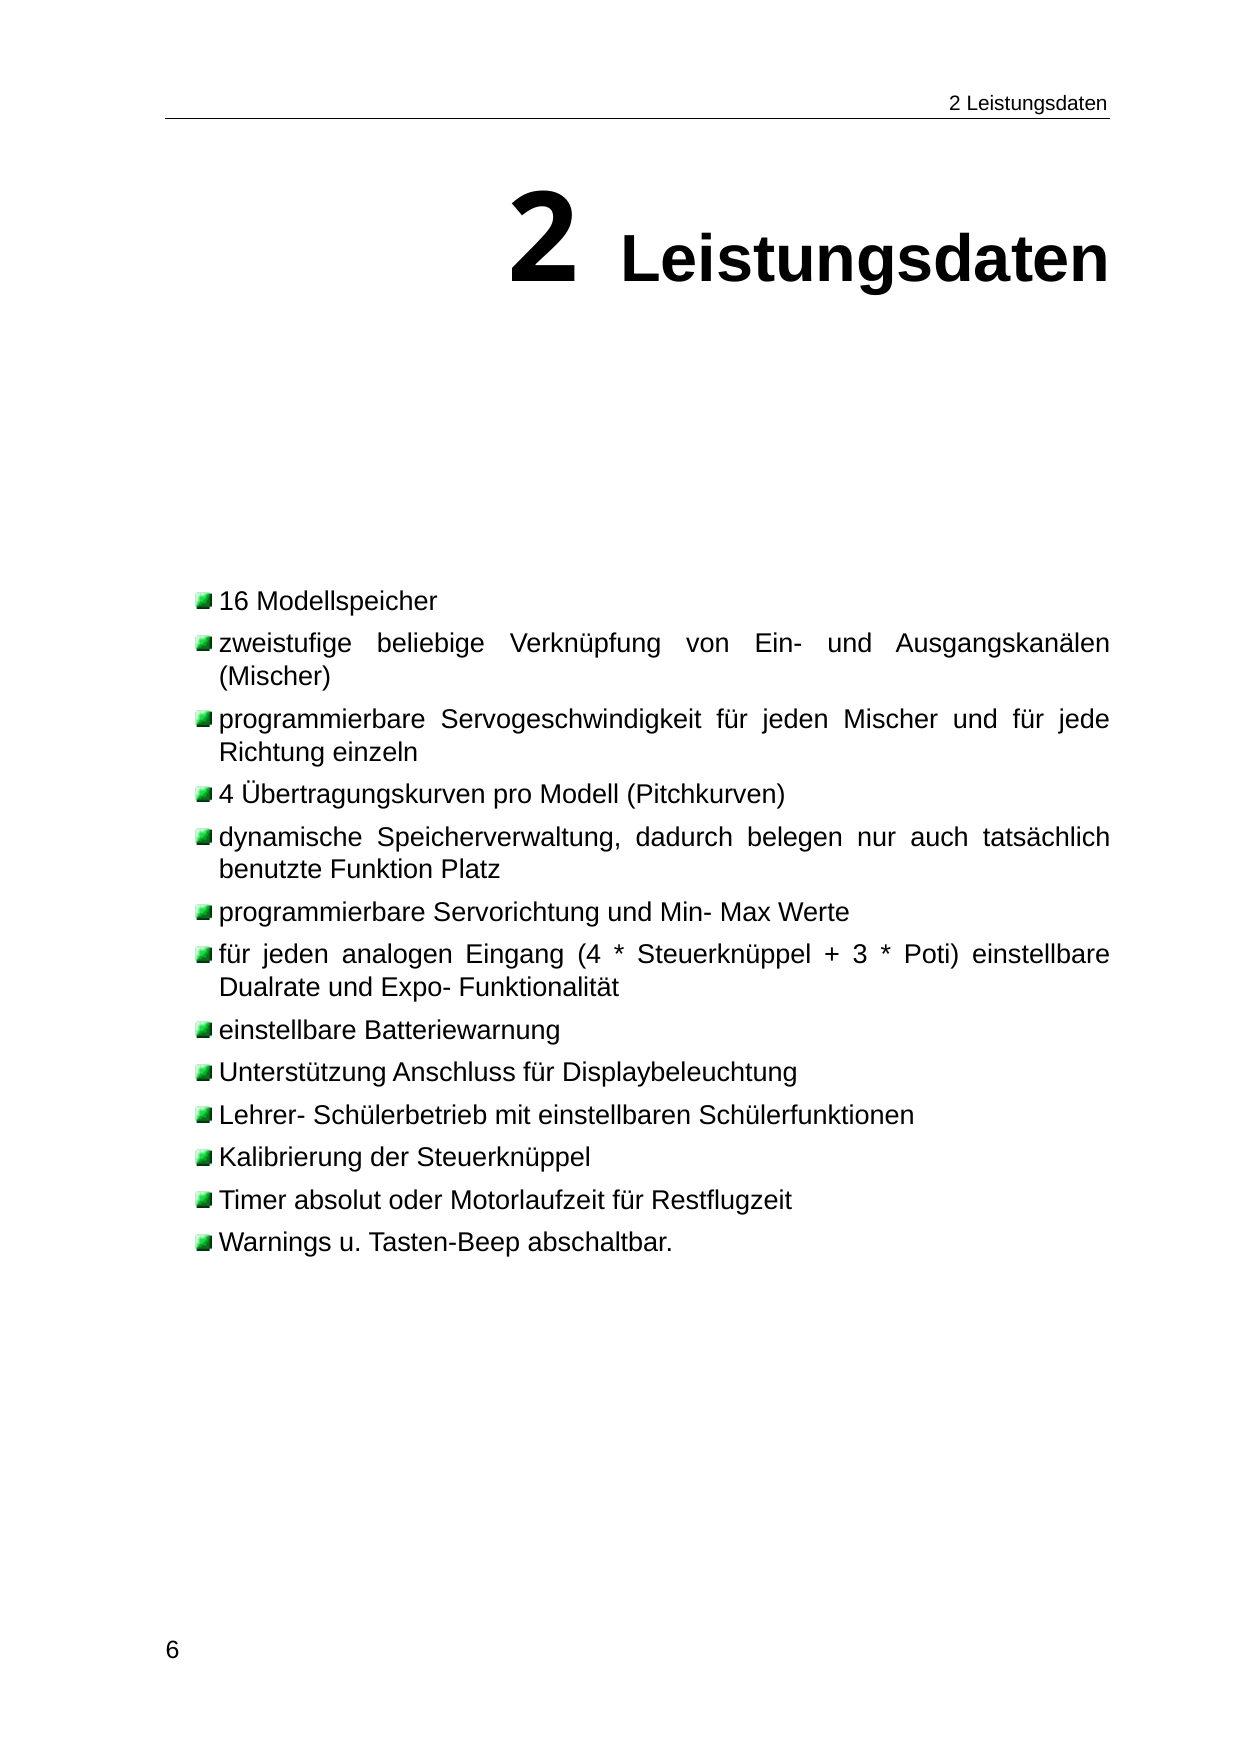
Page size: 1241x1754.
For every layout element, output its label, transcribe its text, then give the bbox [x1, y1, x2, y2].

picture [195, 904, 212, 920]
picture [195, 1106, 212, 1123]
list Timer absolut oder Motorlaufzeit für Restflugzeit [165, 1185, 1110, 1215]
list zweistufige beliebige Verknüpfung von Ein- und Ausgangskanälen (Mischer) [165, 628, 1110, 691]
picture [195, 635, 212, 651]
list 16 Modellspeicher [165, 586, 1110, 616]
list einstellbare Batteriewarnung [165, 1015, 1110, 1045]
picture [195, 710, 212, 727]
picture [195, 1149, 212, 1166]
list für jeden analogen Eingang (4 * Steuerknüppel + 3 * Poti) einstellbare Dualrate und Expo- Funktionalität [165, 939, 1110, 1002]
list dynamische Speicherverwaltung, dadurch belegen nur auch tatsächlich benutzte Funktion Platz [165, 821, 1110, 884]
list Warnings u. Tasten-Beep abschaltbar. [165, 1227, 1110, 1257]
picture [195, 1021, 212, 1038]
picture [195, 946, 212, 963]
picture [195, 1191, 212, 1208]
list Unterstützung Anschluss für Displaybeleuchtung [165, 1057, 1110, 1087]
picture [195, 592, 212, 609]
subtitle Leistungsdaten [224, 147, 1110, 317]
list Kalibrierung der Steuerknüppel [165, 1142, 1110, 1172]
picture [195, 1234, 212, 1251]
list Lehrer- Schülerbetrieb mit einstellbaren Schülerfunktionen [165, 1100, 1110, 1130]
list programmierbare Servorichtung und Min- Max Werte [165, 897, 1110, 927]
picture [195, 828, 212, 845]
list 4 Übertragungskurven pro Modell (Pitchkurven) [165, 779, 1110, 809]
picture [195, 786, 212, 802]
list programmierbare Servogeschwindigkeit für jeden Mischer und für jede Richtung einzeln [165, 703, 1110, 766]
picture [195, 1064, 212, 1081]
